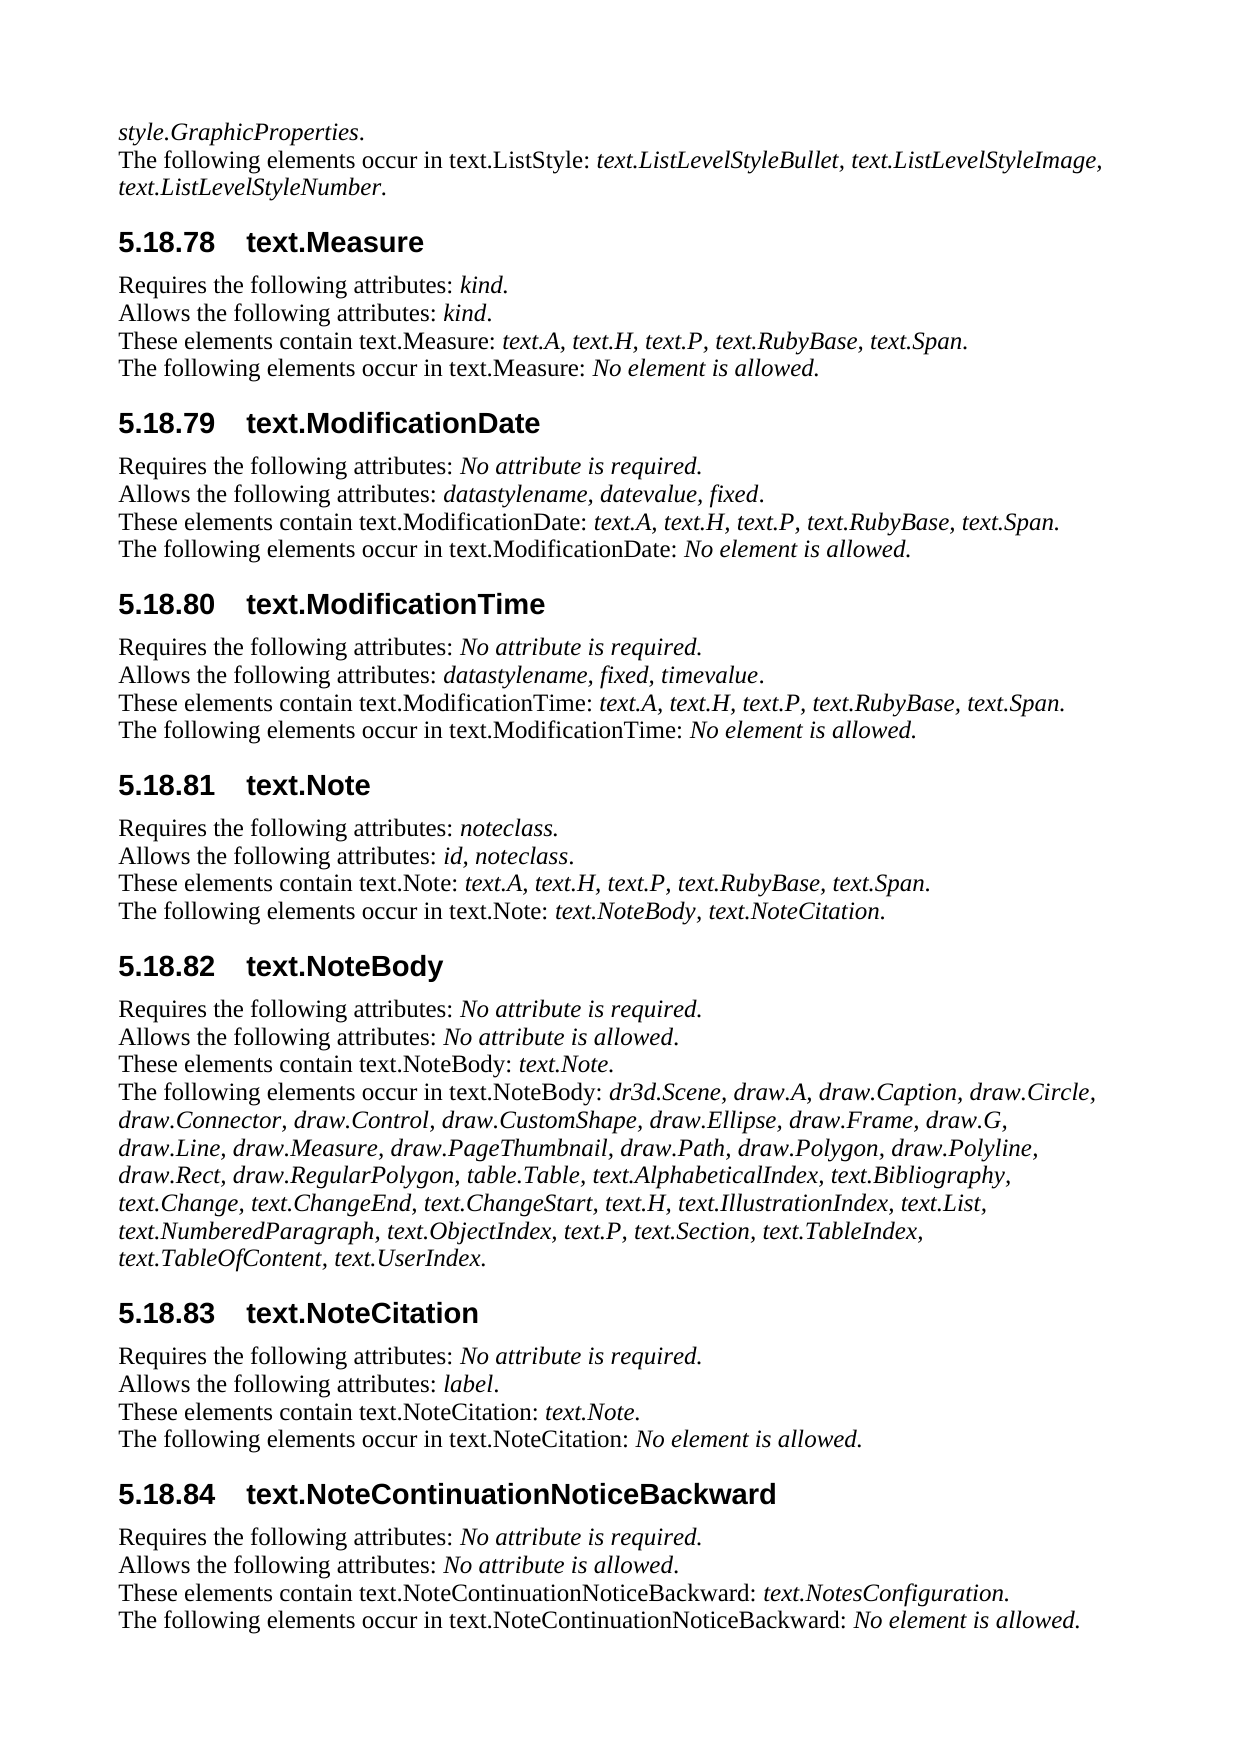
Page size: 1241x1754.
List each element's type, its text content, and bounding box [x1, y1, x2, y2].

text These elements contain text.ModificationTime: text.A, text.H, text.P, text.RubyBase, text.Span. [118, 689, 1122, 716]
subtitle text.ModificationDate [118, 407, 1122, 440]
text Allows the following attributes: datastylename, datevalue, fixed. [118, 480, 1122, 508]
text Requires the following attributes: No attribute is required. [118, 633, 1122, 661]
text Requires the following attributes: kind. [118, 271, 1122, 299]
text These elements contain text.NoteBody: text.Note. [118, 1051, 1122, 1078]
subtitle text.NoteCitation [118, 1297, 1122, 1330]
text Allows the following attributes: id, noteclass. [118, 842, 1122, 869]
text Allows the following attributes: datastylename, fixed, timevalue. [118, 661, 1122, 689]
text The following elements occur in text.Note: text.NoteBody, text.NoteCitation. [118, 897, 1122, 925]
text Allows the following attributes: label. [118, 1370, 1122, 1398]
text The following elements occur in text.NoteBody: dr3d.Scene, draw.A, draw.Caption, draw.Circle, draw.Connector, draw.Control, draw.CustomShape, draw.Ellipse, draw.Frame, draw.G, draw.Line, draw.Measure, draw.PageThumbnail, draw.Path, draw.Polygon, draw.Polyline, draw.Rect, draw.RegularPolygon, table.Table, text.AlphabeticalIndex, text.Bibliography, text.Change, text.ChangeEnd, text.ChangeStart, text.H, text.IllustrationIndex, text.List, text.NumberedParagraph, text.ObjectIndex, text.P, text.Section, text.TableIndex, text.TableOfContent, text.UserIndex. [118, 1078, 1122, 1272]
text Requires the following attributes: No attribute is required. [118, 1523, 1122, 1551]
text Allows the following attributes: No attribute is allowed. [118, 1023, 1122, 1051]
text Requires the following attributes: No attribute is required. [118, 1342, 1122, 1370]
text These elements contain text.NoteContinuationNoticeBackward: text.NotesConfiguration. [118, 1579, 1122, 1606]
subtitle text.Measure [118, 226, 1122, 259]
text These elements contain text.Measure: text.A, text.H, text.P, text.RubyBase, text.Span. [118, 327, 1122, 354]
text The following elements occur in text.NoteCitation: No element is allowed. [118, 1425, 1122, 1453]
text These elements contain text.Note: text.A, text.H, text.P, text.RubyBase, text.Span. [118, 869, 1122, 897]
subtitle text.NoteContinuationNoticeBackward [118, 1478, 1122, 1511]
text These elements contain text.ModificationDate: text.A, text.H, text.P, text.RubyBase, text.Span. [118, 508, 1122, 535]
subtitle text.Note [118, 769, 1122, 802]
text Allows the following attributes: kind. [118, 299, 1122, 327]
text The following elements occur in text.NoteContinuationNoticeBackward: No element is allowed. [118, 1606, 1122, 1634]
text The following elements occur in text.ModificationDate: No element is allowed. [118, 535, 1122, 563]
text The following elements occur in text.Measure: No element is allowed. [118, 354, 1122, 382]
text Requires the following attributes: noteclass. [118, 814, 1122, 842]
text Requires the following attributes: No attribute is required. [118, 995, 1122, 1023]
text The following elements occur in text.ModificationTime: No element is allowed. [118, 716, 1122, 744]
subtitle text.ModificationTime [118, 588, 1122, 621]
text Allows the following attributes: No attribute is allowed. [118, 1551, 1122, 1579]
subtitle text.NoteBody [118, 950, 1122, 983]
text Requires the following attributes: No attribute is required. [118, 452, 1122, 480]
text These elements contain text.NoteCitation: text.Note. [118, 1398, 1122, 1425]
text style.GraphicProperties. [118, 118, 1122, 146]
text The following elements occur in text.ListStyle: text.ListLevelStyleBullet, text.ListLevelStyleImage, text.ListLevelStyleNumber. [118, 146, 1122, 201]
